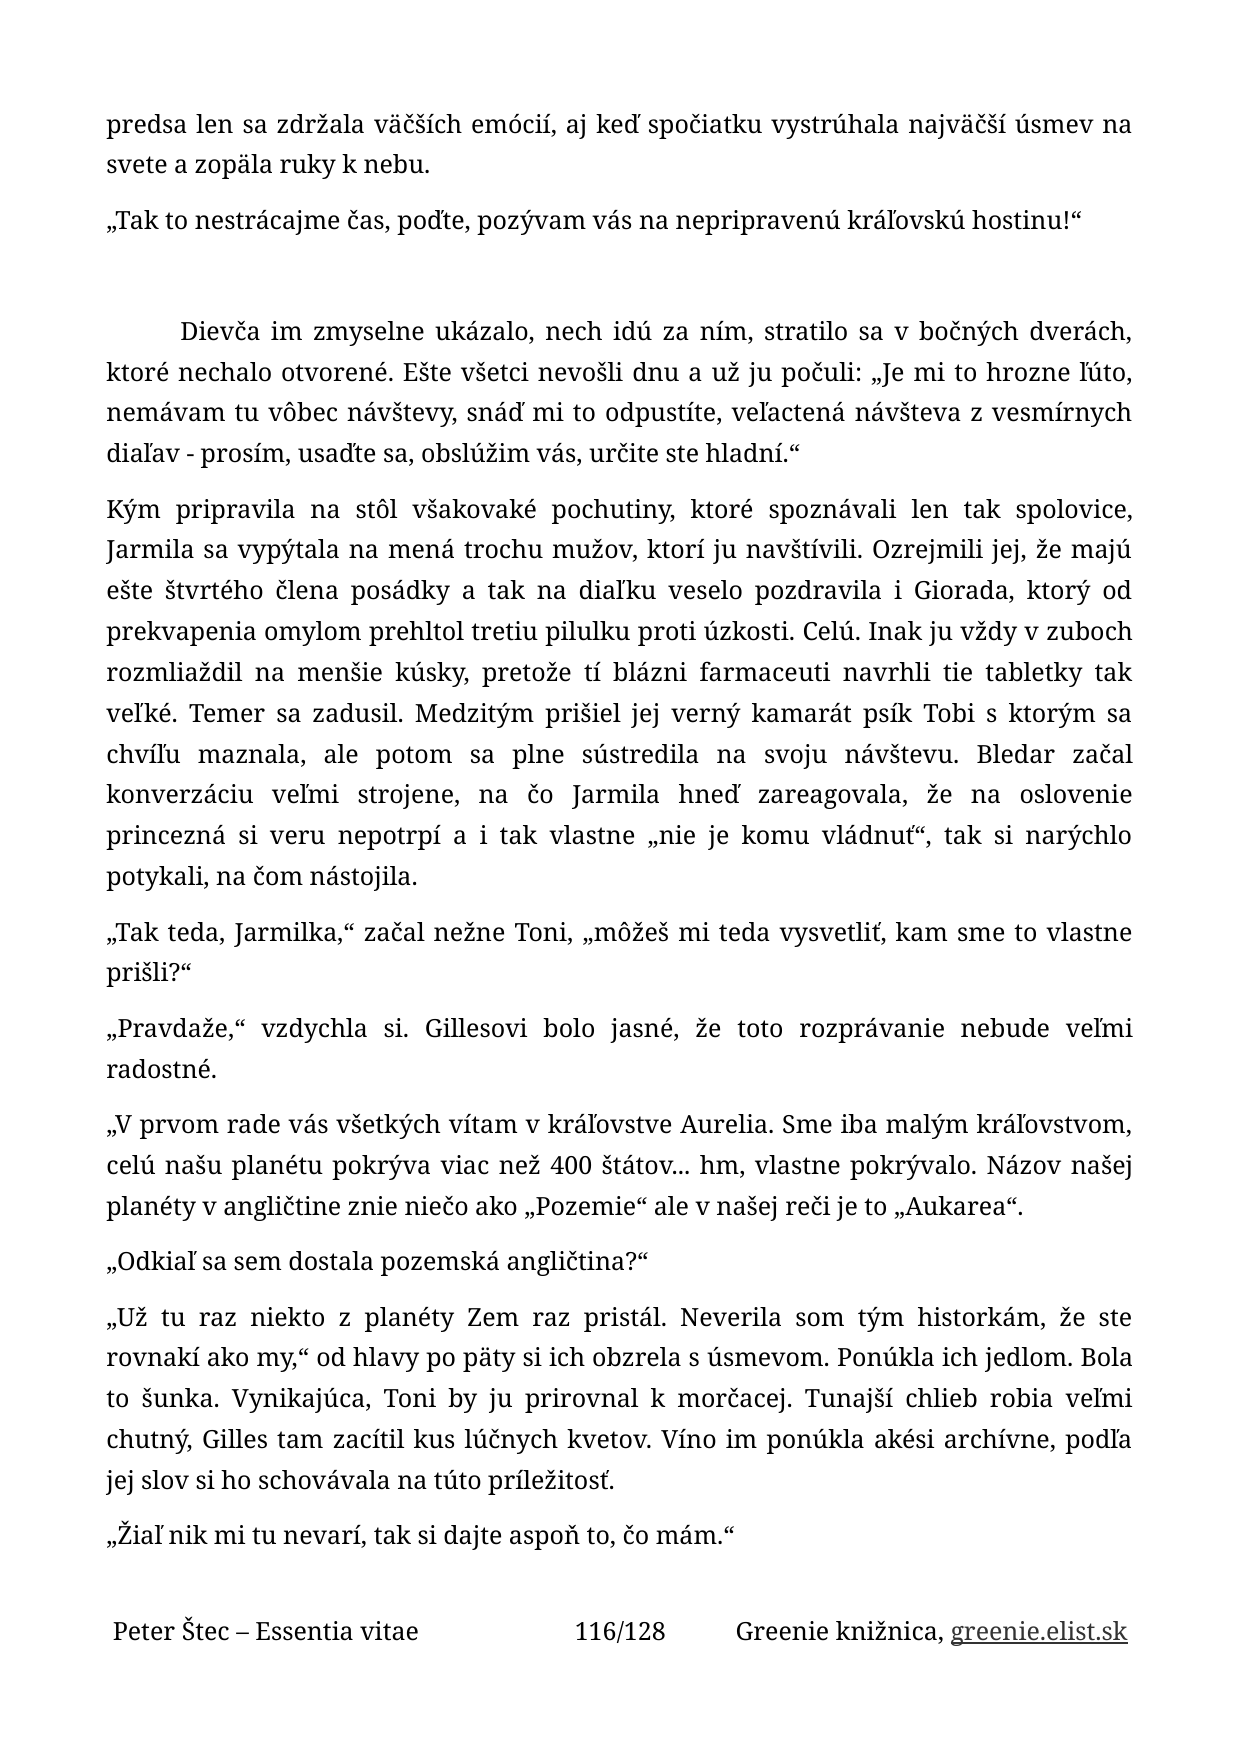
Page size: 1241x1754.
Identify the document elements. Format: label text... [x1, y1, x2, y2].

text „V prvom rade vás všetkých vítam v kráľovstve Aurelia. Sme iba malým kráľovstvom, celú našu planétu pokrýva viac než 400 štátov... hm, vlastne pokrývalo. Názov našej planéty v angličtine znie niečo ako „Pozemie“ ale v našej reči je to „Aukarea“. [106, 1107, 1134, 1222]
text „Už tu raz niekto z planéty Zem raz pristál. Neverila som tým historkám, že ste rovnakí ako my,“ od hlavy po päty si ich obzrela s úsmevom. Ponúkla ich jedlom. Bola to šunka. Vynikajúca, Toni by ju prirovnal k morčacej. Tunajší chlieb robia veľmi chutný, Gilles tam zacítil kus lúčnych kvetov. Víno im ponúkla akési archívne, podľa jej slov si ho schovávala na túto príležitosť. [106, 1299, 1134, 1497]
text „Odkiaľ sa sem dostala pozemská angličtina?“ [106, 1244, 1134, 1278]
text „Tak teda, Jarmilka,“ začal nežne Toni, „môžeš mi teda vysvetliť, kam sme to vlastne prišli?“ [106, 914, 1134, 989]
text „Pravdaže,“ vzdychla si. Gillesovi bolo jasné, že toto rozprávanie nebude veľmi radostné. [106, 1010, 1134, 1085]
text predsa len sa zdržala väčších emócií, aj keď spočiatku vystrúhala najväčší úsmev na svete a zopäla ruky k nebu. [106, 106, 1134, 181]
text „Žiaľ nik mi tu nevarí, tak si dajte aspoň to, čo mám.“ [106, 1518, 1134, 1552]
text Dievča im zmyselne ukázalo, nech idú za ním, stratilo sa v bočných dverách, ktoré nechalo otvorené. Ešte všetci nevošli dnu a už ju počuli: „Je mi to hrozne ľúto, nemávam tu vôbec návštevy, snáď mi to odpustíte, veľactená návšteva z vesmírnych diaľav - prosím, usaďte sa, obslúžim vás, určite ste hladní.“ [106, 313, 1134, 470]
text Kým pripravila na stôl všakovaké pochutiny, ktoré spoznávali len tak spolovice, Jarmila sa vypýtala na mená trochu mužov, ktorí ju navštívili. Ozrejmili jej, že majú ešte štvrtého člena posádky a tak na diaľku veselo pozdravila i Giorada, ktorý od prekvapenia omylom prehltol tretiu pilulku proti úzkosti. Celú. Inak ju vždy v zuboch rozmliaždil na menšie kúsky, pretože tí blázni farmaceuti navrhli tie tabletky tak veľké. Temer sa zadusil. Medzitým prišiel jej verný kamarát psík Tobi s ktorým sa chvíľu maznala, ale potom sa plne sústredila na svoju návštevu. Bledar začal konverzáciu veľmi strojene, na čo Jarmila hneď zareagovala, že na oslovenie princezná si veru nepotrpí a i tak vlastne „nie je komu vládnuť“, tak si narýchlo potykali, na čom nástojila. [106, 491, 1134, 893]
text „Tak to nestrácajme čas, poďte, pozývam vás na nepripravenú kráľovskú hostinu!“ [106, 202, 1134, 237]
